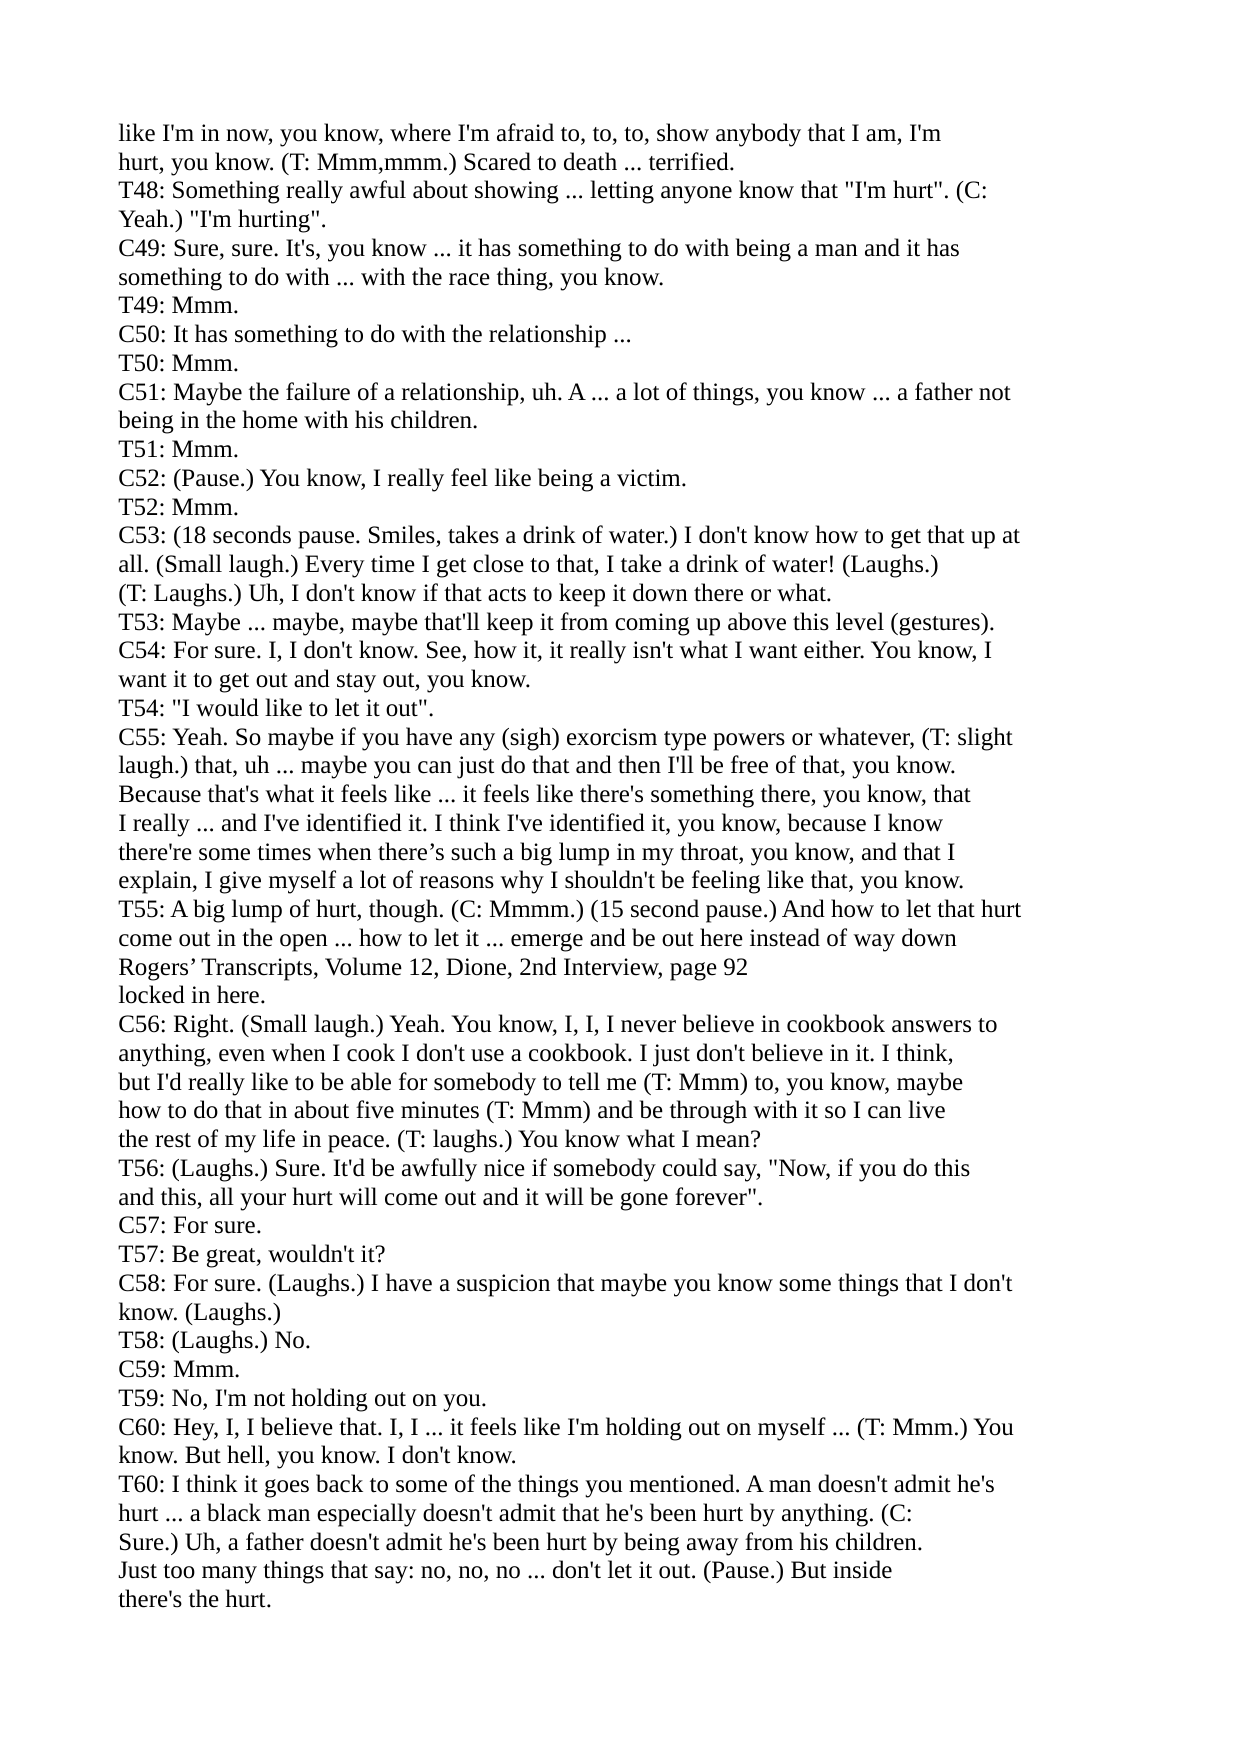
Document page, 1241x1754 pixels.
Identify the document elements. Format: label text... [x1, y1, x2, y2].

text C58: For sure. (Laughs.) I have a suspicion that maybe you know some things that I don't [118, 1268, 1122, 1297]
text Just too many things that say: no, no, no ... don't let it out. (Pause.) But inside [118, 1556, 1122, 1584]
text explain, I give myself a lot of reasons why I shouldn't be feeling like that, you know. [118, 866, 1122, 894]
text T58: (Laughs.) No. [118, 1326, 1122, 1354]
text T60: I think it goes back to some of the things you mentioned. A man doesn't admit he's [118, 1469, 1122, 1498]
text T51: Mmm. [118, 434, 1122, 463]
text how to do that in about five minutes (T: Mmm) and be through with it so I can live [118, 1096, 1122, 1124]
text something to do with ... with the race thing, you know. [118, 262, 1122, 291]
text T53: Maybe ... maybe, maybe that'll keep it from coming up above this level (gestures). [118, 607, 1122, 636]
text Sure.) Uh, a father doesn't admit he's been hurt by being away from his children. [118, 1527, 1122, 1556]
text C57: For sure. [118, 1211, 1122, 1239]
text C52: (Pause.) You know, I really feel like being a victim. [118, 463, 1122, 492]
text T55: A big lump of hurt, though. (C: Mmmm.) (15 second pause.) And how to let that hurt [118, 894, 1122, 923]
text want it to get out and stay out, you know. [118, 664, 1122, 693]
text know. But hell, you know. I don't know. [118, 1441, 1122, 1469]
text locked in here. [118, 981, 1122, 1009]
text T49: Mmm. [118, 291, 1122, 319]
text laugh.) that, uh ... maybe you can just do that and then I'll be free of that, you know. [118, 751, 1122, 779]
text C51: Maybe the failure of a relationship, uh. A ... a lot of things, you know ... a father not [118, 377, 1122, 406]
text know. (Laughs.) [118, 1297, 1122, 1326]
text C56: Right. (Small laugh.) Yeah. You know, I, I, I never believe in cookbook answers to [118, 1009, 1122, 1038]
text C49: Sure, sure. It's, you know ... it has something to do with being a man and it has [118, 233, 1122, 262]
text there're some times when there’s such a big lump in my throat, you know, and that I [118, 837, 1122, 866]
text and this, all your hurt will come out and it will be gone forever". [118, 1182, 1122, 1211]
text but I'd really like to be able for somebody to tell me (T: Mmm) to, you know, maybe [118, 1067, 1122, 1096]
text T52: Mmm. [118, 492, 1122, 521]
text C53: (18 seconds pause. Smiles, takes a drink of water.) I don't know how to get that up at [118, 521, 1122, 549]
text the rest of my life in peace. (T: laughs.) You know what I mean? [118, 1124, 1122, 1153]
text C59: Mmm. [118, 1354, 1122, 1383]
text there's the hurt. [118, 1584, 1122, 1613]
text hurt ... a black man especially doesn't admit that he's been hurt by anything. (C: [118, 1498, 1122, 1527]
text hurt, you know. (T: Mmm,mmm.) Scared to death ... terrified. [118, 147, 1122, 176]
text Yeah.) "I'm hurting". [118, 204, 1122, 233]
text C60: Hey, I, I believe that. I, I ... it feels like I'm holding out on myself ... (T: Mmm.) You [118, 1412, 1122, 1441]
text all. (Small laugh.) Every time I get close to that, I take a drink of water! (Laughs.) [118, 549, 1122, 578]
text being in the home with his children. [118, 406, 1122, 434]
text T57: Be great, wouldn't it? [118, 1239, 1122, 1268]
text Rogers’ Transcripts, Volume 12, Dione, 2nd Interview, page 92 [118, 952, 1122, 981]
text C54: For sure. I, I don't know. See, how it, it really isn't what I want either. You know, I [118, 636, 1122, 664]
text C50: It has something to do with the relationship ... [118, 319, 1122, 348]
text like I'm in now, you know, where I'm afraid to, to, to, show anybody that I am, I'm [118, 118, 1122, 147]
text (T: Laughs.) Uh, I don't know if that acts to keep it down there or what. [118, 578, 1122, 607]
text I really ... and I've identified it. I think I've identified it, you know, because I know [118, 808, 1122, 837]
text come out in the open ... how to let it ... emerge and be out here instead of way down [118, 923, 1122, 952]
text T50: Mmm. [118, 348, 1122, 377]
text anything, even when I cook I don't use a cookbook. I just don't believe in it. I think, [118, 1038, 1122, 1067]
text T48: Something really awful about showing ... letting anyone know that "I'm hurt". (C: [118, 176, 1122, 204]
text Because that's what it feels like ... it feels like there's something there, you know, that [118, 779, 1122, 808]
text T56: (Laughs.) Sure. It'd be awfully nice if somebody could say, "Now, if you do this [118, 1153, 1122, 1182]
text C55: Yeah. So maybe if you have any (sigh) exorcism type powers or whatever, (T: slight [118, 722, 1122, 751]
text T59: No, I'm not holding out on you. [118, 1383, 1122, 1412]
text T54: "I would like to let it out". [118, 693, 1122, 722]
